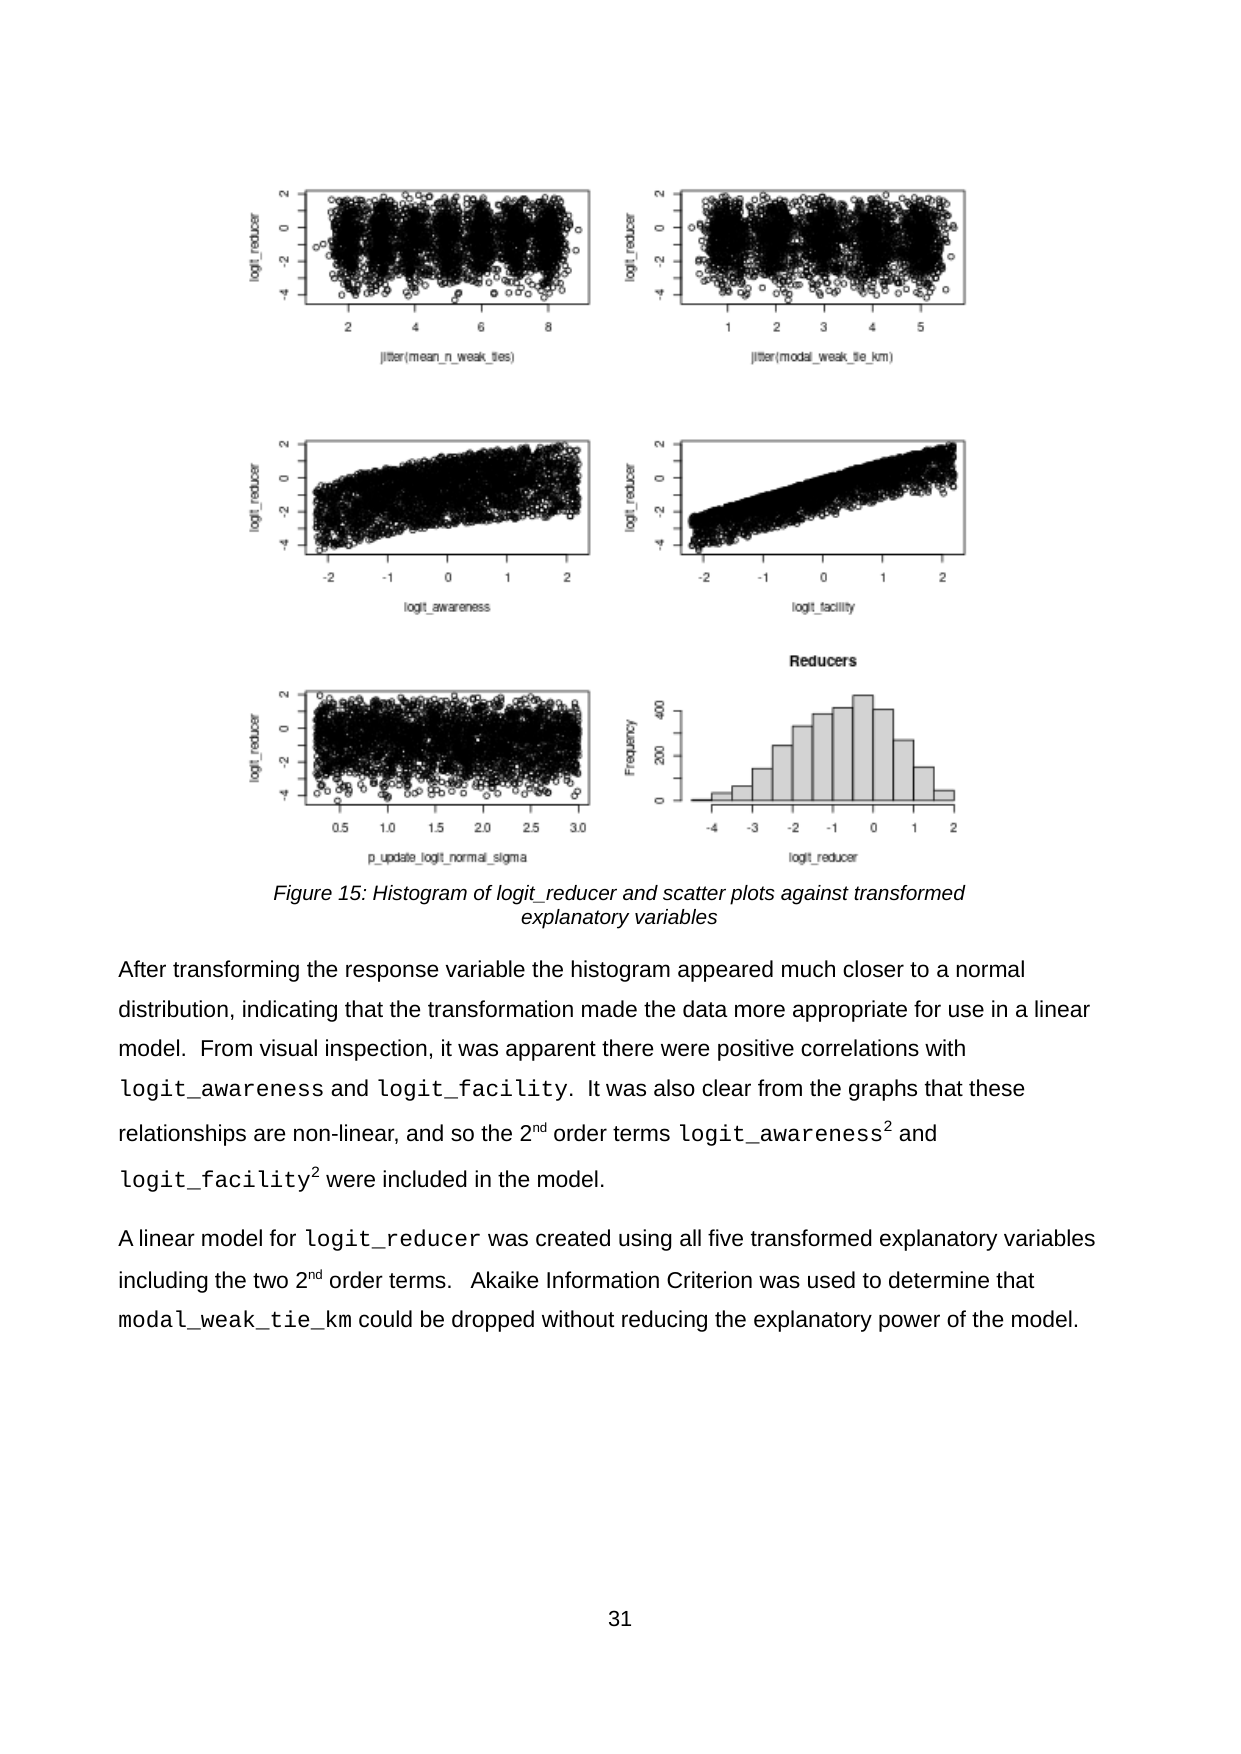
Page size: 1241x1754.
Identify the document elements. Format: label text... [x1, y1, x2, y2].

picture [245, 130, 995, 881]
text A linear model for logit_reducer was created using all five transformed explanatory variables including the two 2nd order terms. Akaike Information Criterion was used to determine that modal_weak_tie_km could be dropped without reducing the explanatory power of the model. [118, 1225, 1122, 1335]
text Figure 15: Histogram of logit_reducer and scatter plots against transformed explanatory variables [245, 881, 995, 928]
text After transforming the response variable the histogram appeared much closer to a normal distribution, indicating that the transformation made the data more appropriate for use in a linear model. From visual inspection, it was apparent there were positive correlations with logit_awareness and logit_facility. It was also clear from the graphs that these relationships are non-linear, and so the 2nd order terms logit_awareness2 and logit_facility2 were included in the model. [118, 956, 1122, 1195]
